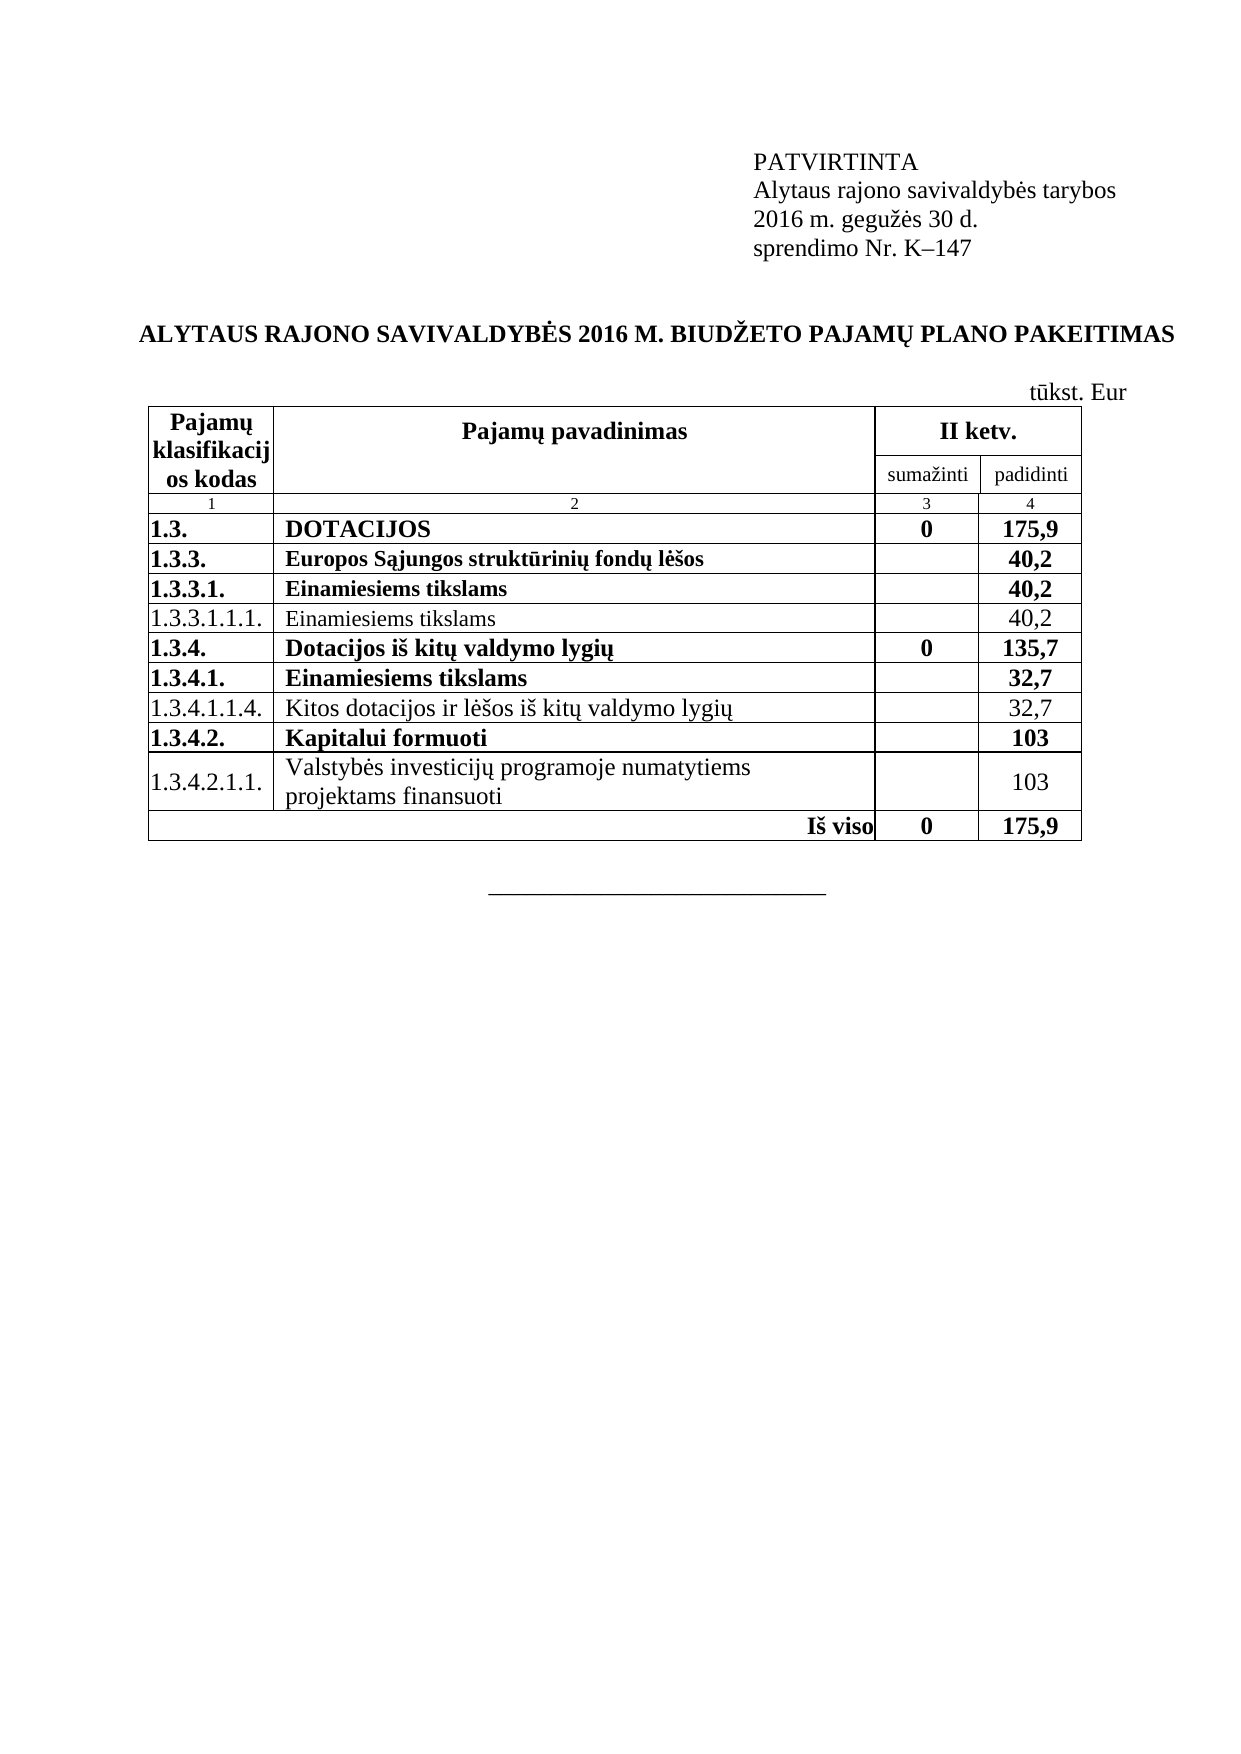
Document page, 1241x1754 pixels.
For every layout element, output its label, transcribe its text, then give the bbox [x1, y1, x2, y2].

table_header II ketv. [876, 407, 1081, 455]
table_cell 40,2 [979, 574, 1081, 602]
table_cell [876, 544, 978, 573]
table_cell 32,7 [979, 693, 1081, 722]
table_cell Kapitalui formuoti [274, 723, 874, 751]
table_cell Einamiesiems tikslams [274, 574, 874, 602]
table_cell DOTACIJOS [274, 514, 874, 543]
table_cell Einamiesiems tikslams [274, 604, 874, 632]
table_cell Kitos dotacijos ir lėšos iš kitų valdymo lygių [274, 693, 874, 722]
table_cell Valstybės investicijų programoje numatytiems projektams finansuoti [274, 753, 874, 810]
text PATVIRTINTA [133, 147, 1181, 176]
table_cell Iš viso [149, 811, 874, 840]
table_cell 175,9 [979, 514, 1081, 543]
text Alytaus rajono savivaldybės tarybos [133, 176, 1181, 204]
table_cell sumažinti [876, 456, 980, 493]
table_cell 103 [979, 723, 1081, 751]
table_cell 1.3.3. [149, 544, 273, 573]
table_cell 3 [876, 494, 978, 513]
table_cell 4 [979, 494, 1081, 513]
table_cell 1.3.3.1. [149, 574, 273, 602]
table_cell 175,9 [979, 811, 1081, 840]
table_cell 0 [876, 633, 978, 662]
table_cell [876, 753, 978, 810]
table_cell 1.3.4.2. [149, 723, 273, 751]
table_cell 1.3.4.1.1.4. [149, 693, 273, 722]
table_cell 1.3.4.1. [149, 663, 273, 692]
table_cell 40,2 [979, 604, 1081, 632]
table_cell [876, 693, 978, 722]
text tūkst. Eur [974, 377, 1181, 406]
table_cell 1.3. [149, 514, 273, 543]
table_cell 103 [979, 753, 1081, 810]
table_cell 40,2 [979, 544, 1081, 573]
table_cell 135,7 [979, 633, 1081, 662]
table_header Pajamų pavadinimas [274, 407, 874, 455]
text ___________________________ [133, 869, 1181, 898]
table_cell [876, 604, 978, 632]
table_header Pajamų klasifikacijos kodas [149, 407, 273, 493]
table_cell padidinti [981, 456, 1081, 493]
table_cell [274, 455, 874, 493]
table_cell Europos Sąjungos struktūrinių fondų lėšos [274, 544, 874, 573]
table_cell 1 [149, 494, 273, 513]
table_cell 32,7 [979, 663, 1081, 692]
table_cell Einamiesiems tikslams [274, 663, 874, 692]
table_cell [876, 663, 978, 692]
table_cell 1.3.3.1.1.1. [149, 604, 273, 632]
table_cell 0 [876, 514, 978, 543]
table_cell 2 [274, 494, 874, 513]
table_cell [876, 574, 978, 602]
table_cell [876, 723, 978, 751]
text ALYTAUS RAJONO SAVIVALDYBĖS 2016 M. BIUDŽETO PAJAMŲ PLANO PAKEITIMAS [133, 319, 1181, 348]
table_cell 0 [876, 811, 978, 840]
text sprendimo Nr. K–147 [133, 233, 1181, 262]
text 2016 m. gegužės 30 d. [133, 204, 1181, 233]
table_cell 1.3.4. [149, 633, 273, 662]
table_cell Dotacijos iš kitų valdymo lygių [274, 633, 874, 662]
table_cell 1.3.4.2.1.1. [149, 753, 273, 810]
